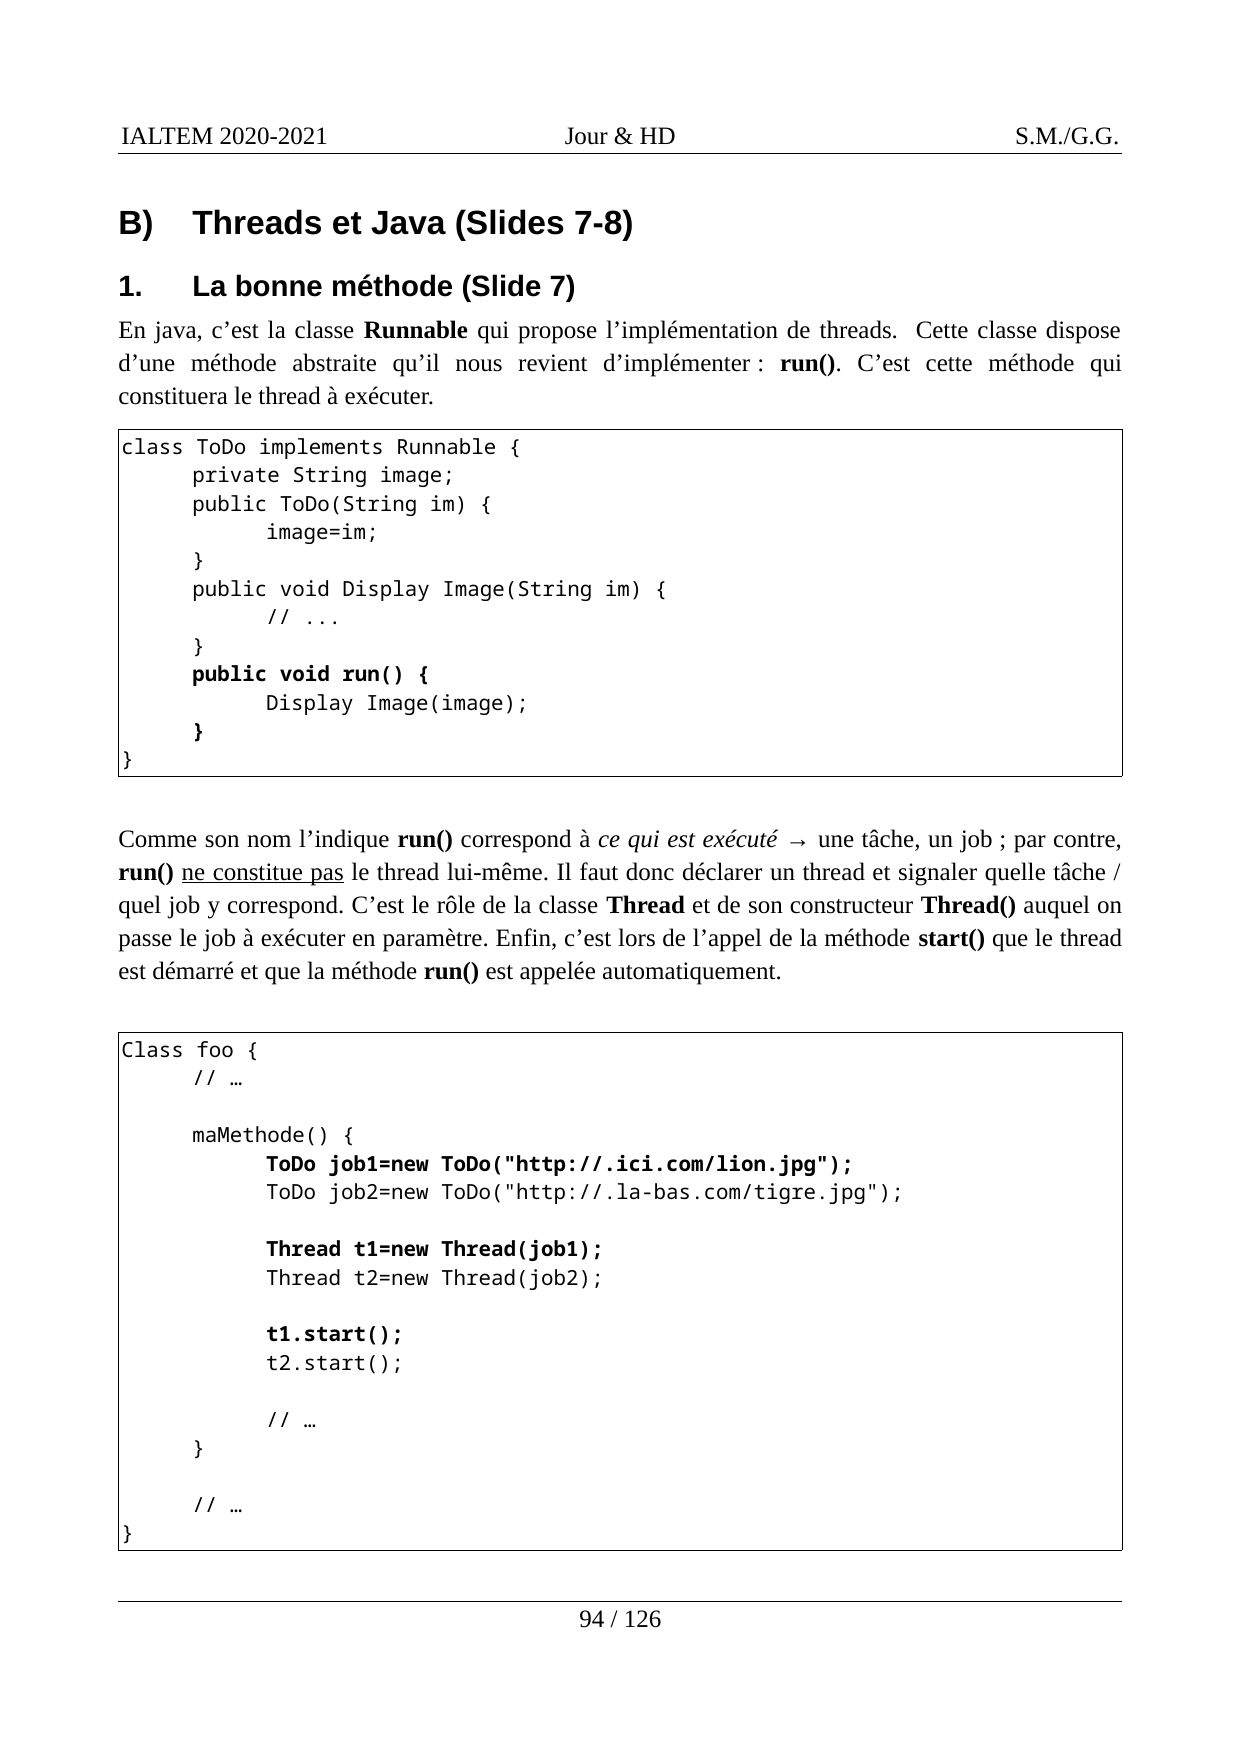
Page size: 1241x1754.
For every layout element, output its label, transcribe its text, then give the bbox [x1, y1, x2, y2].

text maMethode() { [119, 1117, 1122, 1146]
text public ToDo(String im) { [119, 486, 1122, 514]
text t2.start(); [119, 1345, 1122, 1376]
text Thread t2=new Thread(job2); [119, 1259, 1122, 1291]
text ToDo job1=new ToDo("http://.ici.com/lion.jpg"); [119, 1146, 1122, 1174]
text } [119, 542, 1122, 571]
text public void Display Image(String im) { [119, 571, 1122, 599]
text ToDo job2=new ToDo("http://.la-bas.com/tigre.jpg"); [119, 1174, 1122, 1206]
text } [119, 628, 1122, 656]
text } [119, 1430, 1122, 1462]
text Display Image(image); [119, 685, 1122, 713]
text Thread t1=new Thread(job1); [119, 1231, 1122, 1259]
text } [119, 713, 1122, 742]
subtitle Threads et Java (Slides 7-8) [118, 203, 1122, 242]
text } [119, 742, 1122, 776]
text t1.start(); [119, 1316, 1122, 1345]
subtitle La bonne méthode (Slide 7) [118, 269, 1122, 303]
text Class foo { [119, 1033, 1122, 1061]
text image=im; [119, 514, 1122, 542]
text // … [119, 1402, 1122, 1430]
text class ToDo implements Runnable { [119, 430, 1122, 457]
text // ... [119, 599, 1122, 628]
text // … [119, 1487, 1122, 1516]
text En java, c’est la classe Runnable qui propose l’implémentation de threads. Cette classe dispose d’une méthode abstraite qu’il nous revient d’implémenter : run(). C’est cette méthode qui constituera le thread à exécuter. [118, 315, 1122, 410]
text private String image; [119, 457, 1122, 486]
text public void run() { [119, 656, 1122, 685]
text // … [119, 1061, 1122, 1092]
text } [119, 1516, 1122, 1550]
text Comme son nom l’indique run() correspond à ce qui est exécuté → une tâche, un job ; par contre, run() ne constitue pas le thread lui-même. Il faut donc déclarer un thread et signaler quelle tâche / quel job y correspond. C’est le rôle de la classe Thread et de son constructeur Thread() auquel on passe le job à exécuter en paramètre. Enfin, c’est lors de l’appel de la méthode start() que le thread est démarré et que la méthode run() est appelée automatiquement. [118, 824, 1122, 984]
